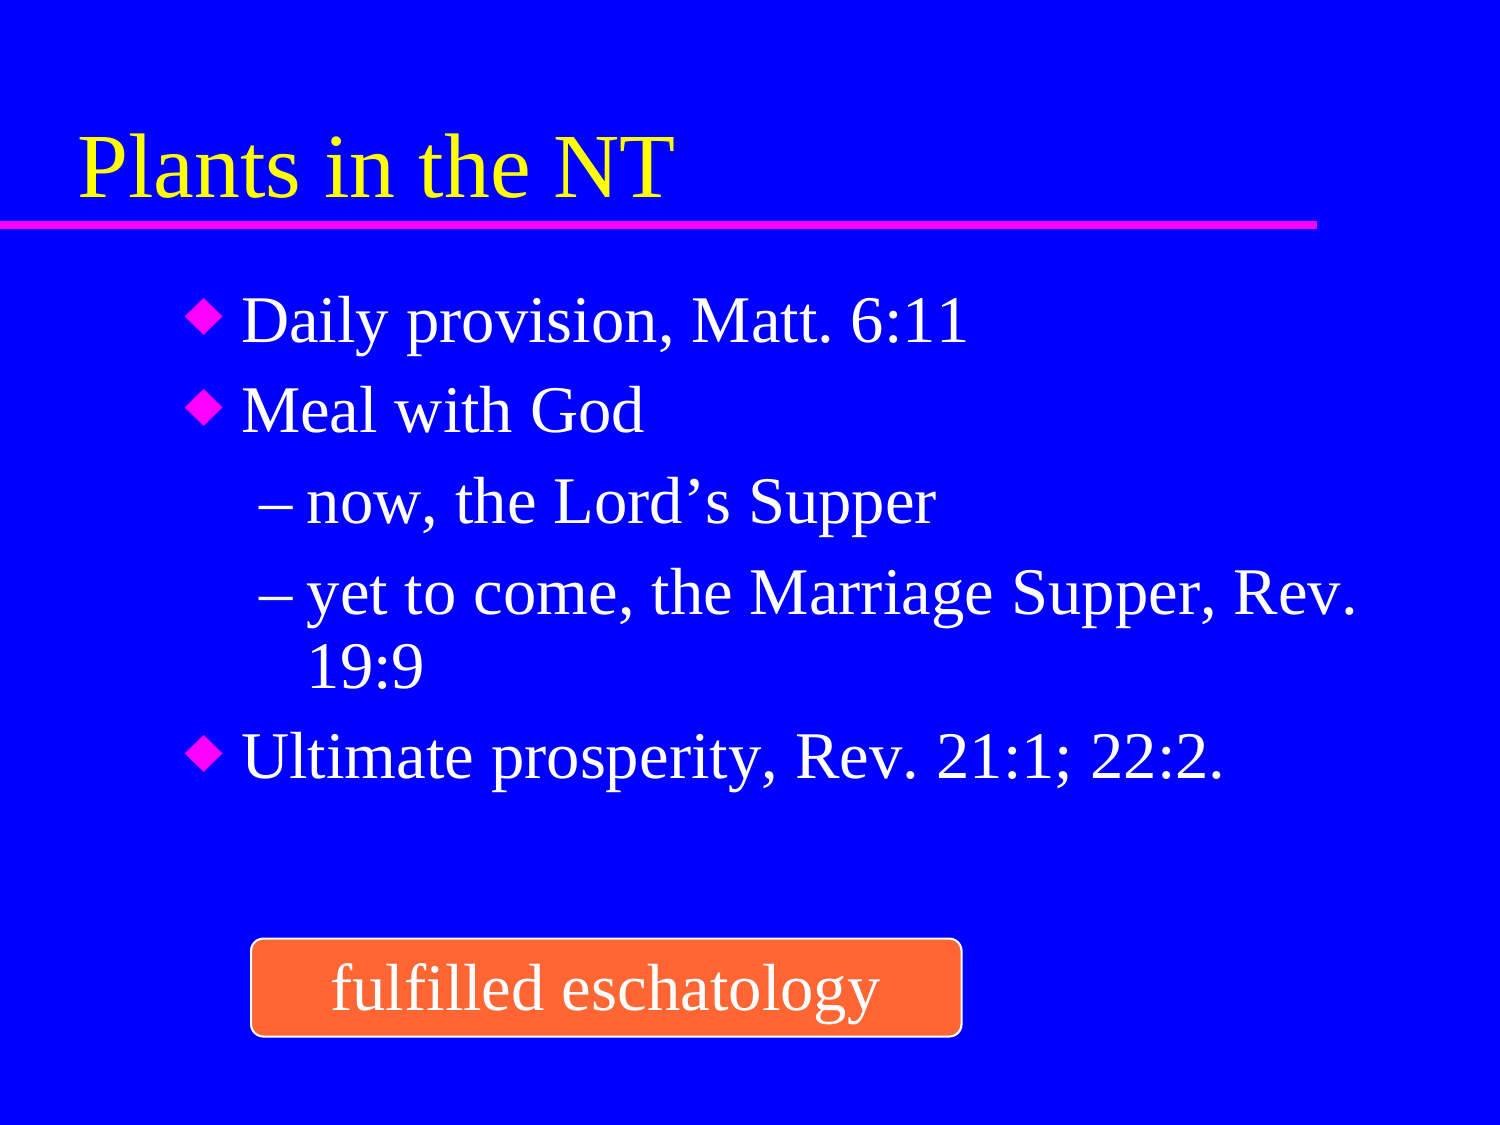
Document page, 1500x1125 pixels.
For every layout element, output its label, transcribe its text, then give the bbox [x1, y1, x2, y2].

title Plants in the NT [62, 43, 1338, 225]
list Daily provision, Matt. 6:11 Meal with God now, the Lord’s Supper yet to come, the Marriage Supper, Rev. 19:9 Ultimate prosperity, Rev. 21:1; 22:2. [169, 275, 1438, 951]
text_box fulfilled eschatology [251, 938, 962, 1037]
